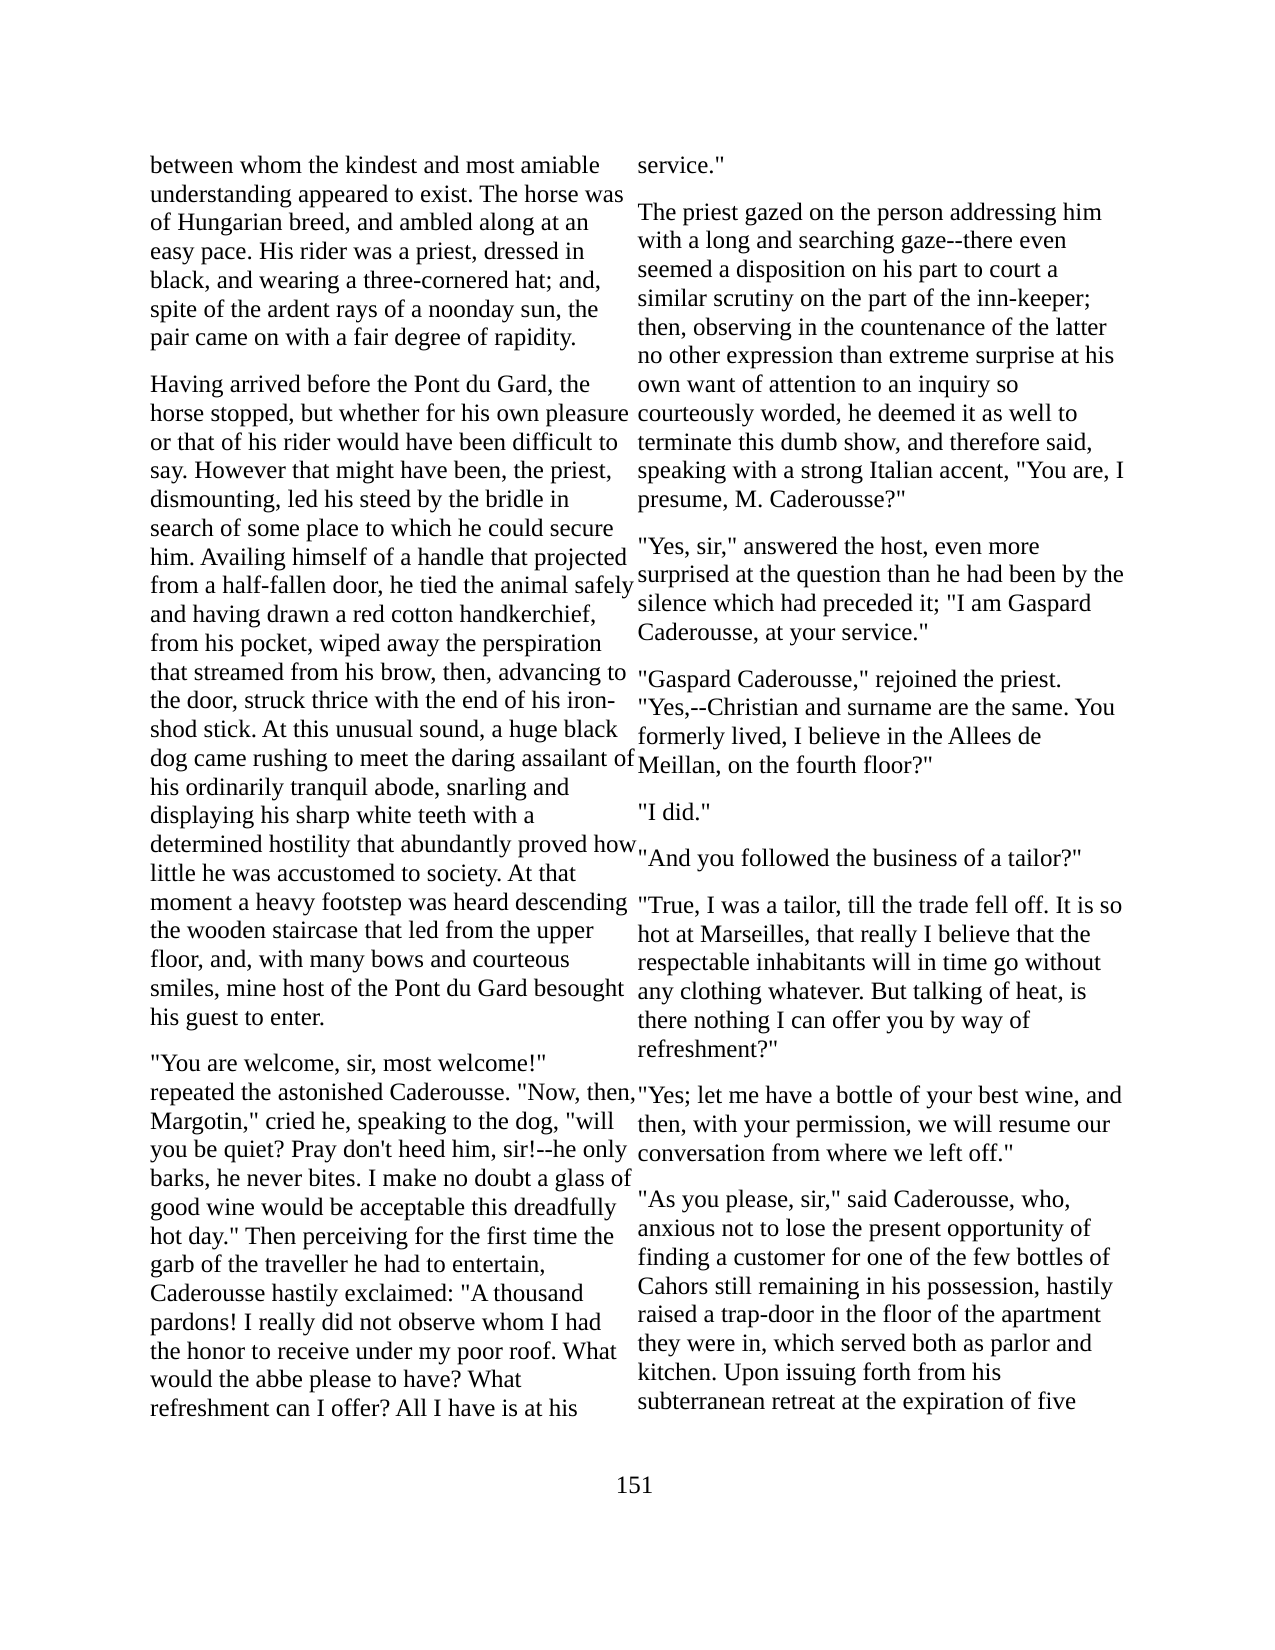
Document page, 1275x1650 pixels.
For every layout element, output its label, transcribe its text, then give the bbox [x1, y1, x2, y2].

text between whom the kindest and most amiable understanding appeared to exist. The horse was of Hungarian breed, and ambled along at an easy pace. His rider was a priest, dressed in black, and wearing a three-cornered hat; and, spite of the ardent rays of a noonday sun, the pair came on with a fair degree of rapidity. [150, 150, 637, 351]
text "As you please, sir," said Caderousse, who, anxious not to lose the present opportunity of finding a customer for one of the few bottles of Cahors still remaining in his possession, hastily raised a trap-door in the floor of the apartment they were in, which served both as parlor and kitchen. Upon issuing forth from his subterranean retreat at the expiration of five [637, 1184, 1125, 1414]
text "True, I was a tailor, till the trade fell off. It is so hot at Marseilles, that really I believe that the respectable inhabitants will in time go without any clothing whatever. But talking of heat, is there nothing I can offer you by way of refreshment?" [637, 890, 1125, 1062]
text Having arrived before the Pont du Gard, the horse stopped, but whether for his own pleasure or that of his rider would have been difficult to say. However that might have been, the priest, dismounting, led his steed by the bridle in search of some place to which he could secure him. Availing himself of a handle that projected from a half-fallen door, he tied the animal safely and having drawn a red cotton handkerchief, from his pocket, wiped away the perspiration that streamed from his brow, then, advancing to the door, struck thrice with the end of his iron-shod stick. At this unusual sound, a huge black dog came rushing to meet the daring assailant of his ordinarily tranquil abode, snarling and displaying his sharp white teeth with a determined hostility that abundantly proved how little he was accustomed to society. At that moment a heavy footstep was heard descending the wooden staircase that led from the upper floor, and, with many bows and courteous smiles, mine host of the Pont du Gard besought his guest to enter. [150, 369, 637, 1030]
text "You are welcome, sir, most welcome!" repeated the astonished Caderousse. "Now, then, Margotin," cried he, speaking to the dog, "will you be quiet? Pray don't heed him, sir!--he only barks, he never bites. I make no doubt a glass of good wine would be acceptable this dreadfully hot day." Then perceiving for the first time the garb of the traveller he had to entertain, Caderousse hastily exclaimed: "A thousand pardons! I really did not observe whom I had the honor to receive under my poor roof. What would the abbe please to have? What refreshment can I offer? All I have is at his [150, 1048, 637, 1422]
text service." [637, 150, 1125, 179]
text "I did." [637, 797, 1125, 825]
text "Yes; let me have a bottle of your best wine, and then, with your permission, we will resume our conversation from where we left off." [637, 1080, 1125, 1167]
text "Yes, sir," answered the host, even more surprised at the question than he had been by the silence which had preceded it; "I am Gaspard Caderousse, at your service." [637, 531, 1125, 646]
text The priest gazed on the person addressing him with a long and searching gaze--there even seemed a disposition on his part to court a similar scrutiny on the part of the inn-keeper; then, observing in the countenance of the latter no other expression than extreme surprise at his own want of attention to an inquiry so courteously worded, he deemed it as well to terminate this dumb show, and therefore said, speaking with a strong Italian accent, "You are, I presume, M. Caderousse?" [637, 197, 1125, 513]
text "And you followed the business of a tailor?" [637, 843, 1125, 872]
text "Gaspard Caderousse," rejoined the priest. "Yes,--Christian and surname are the same. You formerly lived, I believe in the Allees de Meillan, on the fourth floor?" [637, 664, 1125, 779]
